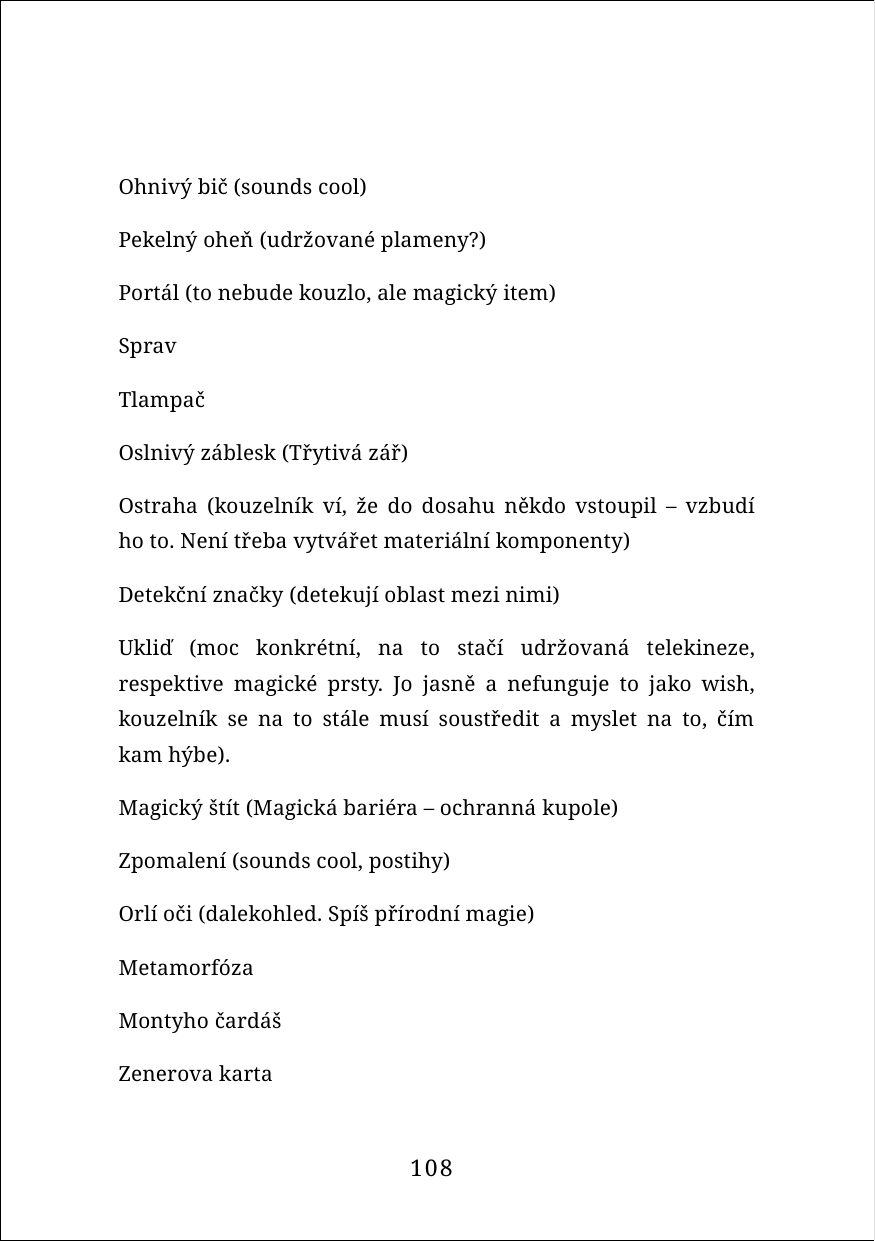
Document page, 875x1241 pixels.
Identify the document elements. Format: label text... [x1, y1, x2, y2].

text Ohnivý bič (sounds cool) [118, 172, 756, 200]
text Ostraha (kouzelník ví, že do dosahu někdo vstoupil – vzbudí ho to. Není třeba vytvářet materiální komponenty) [118, 491, 756, 555]
text Zenerova karta [118, 1059, 756, 1087]
text Sprav [118, 331, 756, 360]
text Orlí oči (dalekohled. Spíš přírodní magie) [118, 899, 756, 928]
text Detekční značky (detekují oblast mezi nimi) [118, 580, 756, 608]
text Zpomalení (sounds cool, postihy) [118, 846, 756, 874]
text Oslnivý záblesk (Třytivá zář) [118, 438, 756, 466]
text Ukliď (moc konkrétní, na to stačí udržovaná telekineze, respektive magické prsty. Jo jasně a nefunguje to jako wish, kouzelník se na to stále musí soustředit a myslet na to, čím kam hýbe). [118, 633, 756, 768]
text Magický štít (Magická bariéra – ochranná kupole) [118, 793, 756, 821]
text Pekelný oheň (udržované plameny?) [118, 225, 756, 253]
text Montyho čardáš [118, 1006, 756, 1034]
text Portál (to nebude kouzlo, ale magický item) [118, 278, 756, 307]
text Metamorfóza [118, 953, 756, 981]
text Tlampač [118, 385, 756, 413]
